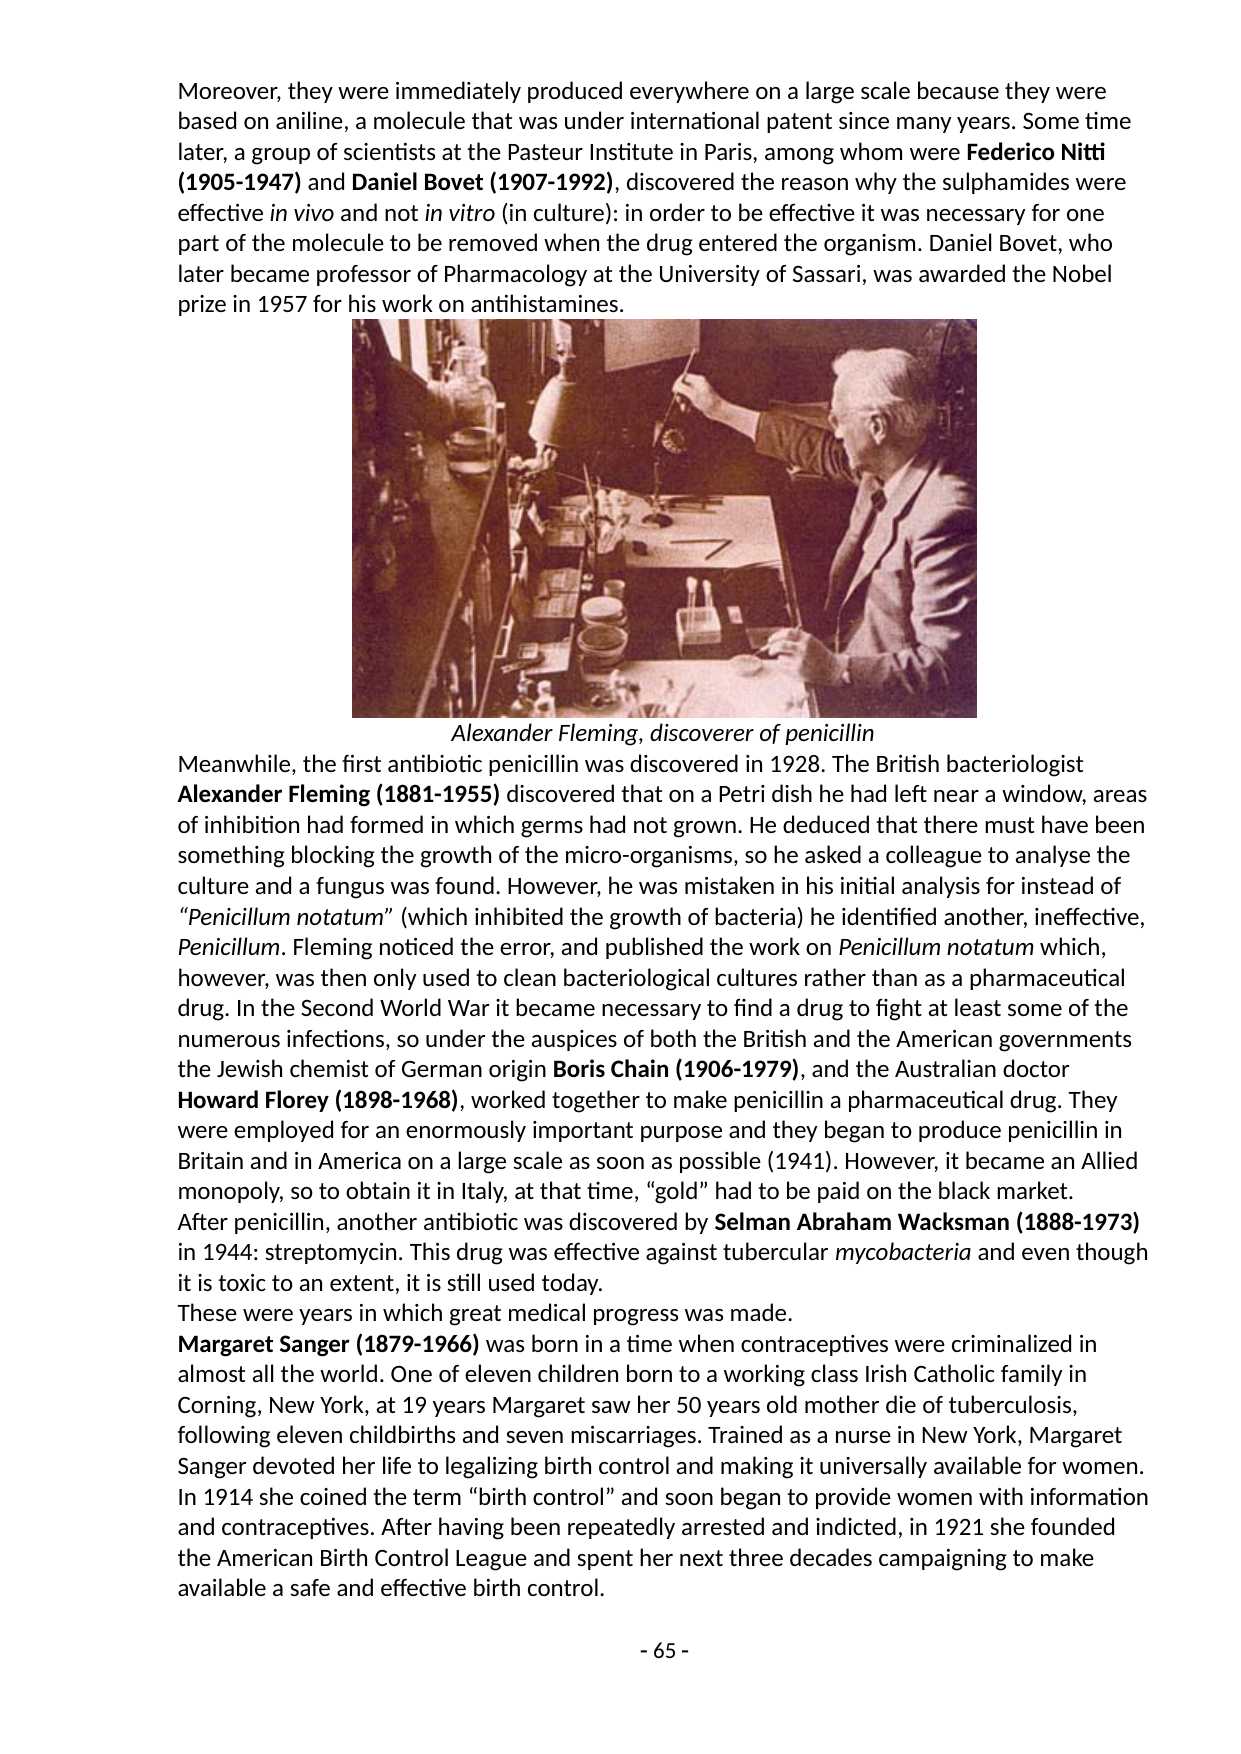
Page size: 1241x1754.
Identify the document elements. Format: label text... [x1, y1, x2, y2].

text Alexander Fleming, discoverer of penicillin [177, 718, 1152, 748]
text Meanwhile, the first antibiotic penicillin was discovered in 1928. The British bacteriologist Alexander Fleming (1881-1955) discovered that on a Petri dish he had left near a window, areas of inhibition had formed in which germs had not grown. He deduced that there must have been something blocking the growth of the micro-organisms, so he asked a colleague to analyse the culture and a fungus was found. However, he was mistaken in his initial analysis for instead of “Penicillum notatum” (which inhibited the growth of bacteria) he identified another, ineffective, Penicillum. Fleming noticed the error, and published the work on Penicillum notatum which, however, was then only used to clean bacteriological cultures rather than as a pharmaceutical drug. In the Second World War it became necessary to find a drug to fight at least some of the numerous infections, so under the auspices of both the British and the American governments the Jewish chemist of German origin Boris Chain (1906-1979), and the Australian doctor Howard Florey (1898-1968), worked together to make penicillin a pharmaceutical drug. They were employed for an enormously important purpose and they began to produce penicillin in Britain and in America on a large scale as soon as possible (1941). However, it became an Allied monopoly, so to obtain it in Italy, at that time, “gold” had to be paid on the black market. [177, 748, 1152, 1206]
text Margaret Sanger (1879-1966) was born in a time when contraceptives were criminalized in almost all the world. One of eleven children born to a working class Irish Catholic family in Corning, New York, at 19 years Margaret saw her 50 years old mother die of tuberculosis, following eleven childbirths and seven miscarriages. Trained as a nurse in New York, Margaret Sanger devoted her life to legalizing birth control and making it universally available for women. In 1914 she coined the term “birth control” and soon began to provide women with information and contraceptives. After having been repeatedly arrested and indicted, in 1921 she founded the American Birth Control League and spent her next three decades campaigning to make available a safe and effective birth control. [177, 1328, 1152, 1603]
text Moreover, they were immediately produced everywhere on a large scale because they were based on aniline, a molecule that was under international patent since many years. Some time later, a group of scientists at the Pasteur Institute in Paris, among whom were Federico Nitti (1905-1947) and Daniel Bovet (1907-1992), discovered the reason why the sulphamides were effective in vivo and not in vitro (in culture): in order to be effective it was necessary for one part of the molecule to be removed when the drug entered the organism. Daniel Bovet, who later became professor of Pharmacology at the University of Sassari, was awarded the Nobel prize in 1957 for his work on antihistamines. [177, 75, 1152, 319]
text After penicillin, another antibiotic was discovered by Selman Abraham Wacksman (1888-1973) in 1944: streptomycin. This drug was effective against tubercular mycobacteria and even though it is toxic to an extent, it is still used today. [177, 1206, 1152, 1297]
text These were years in which great medical progress was made. [177, 1297, 1152, 1328]
